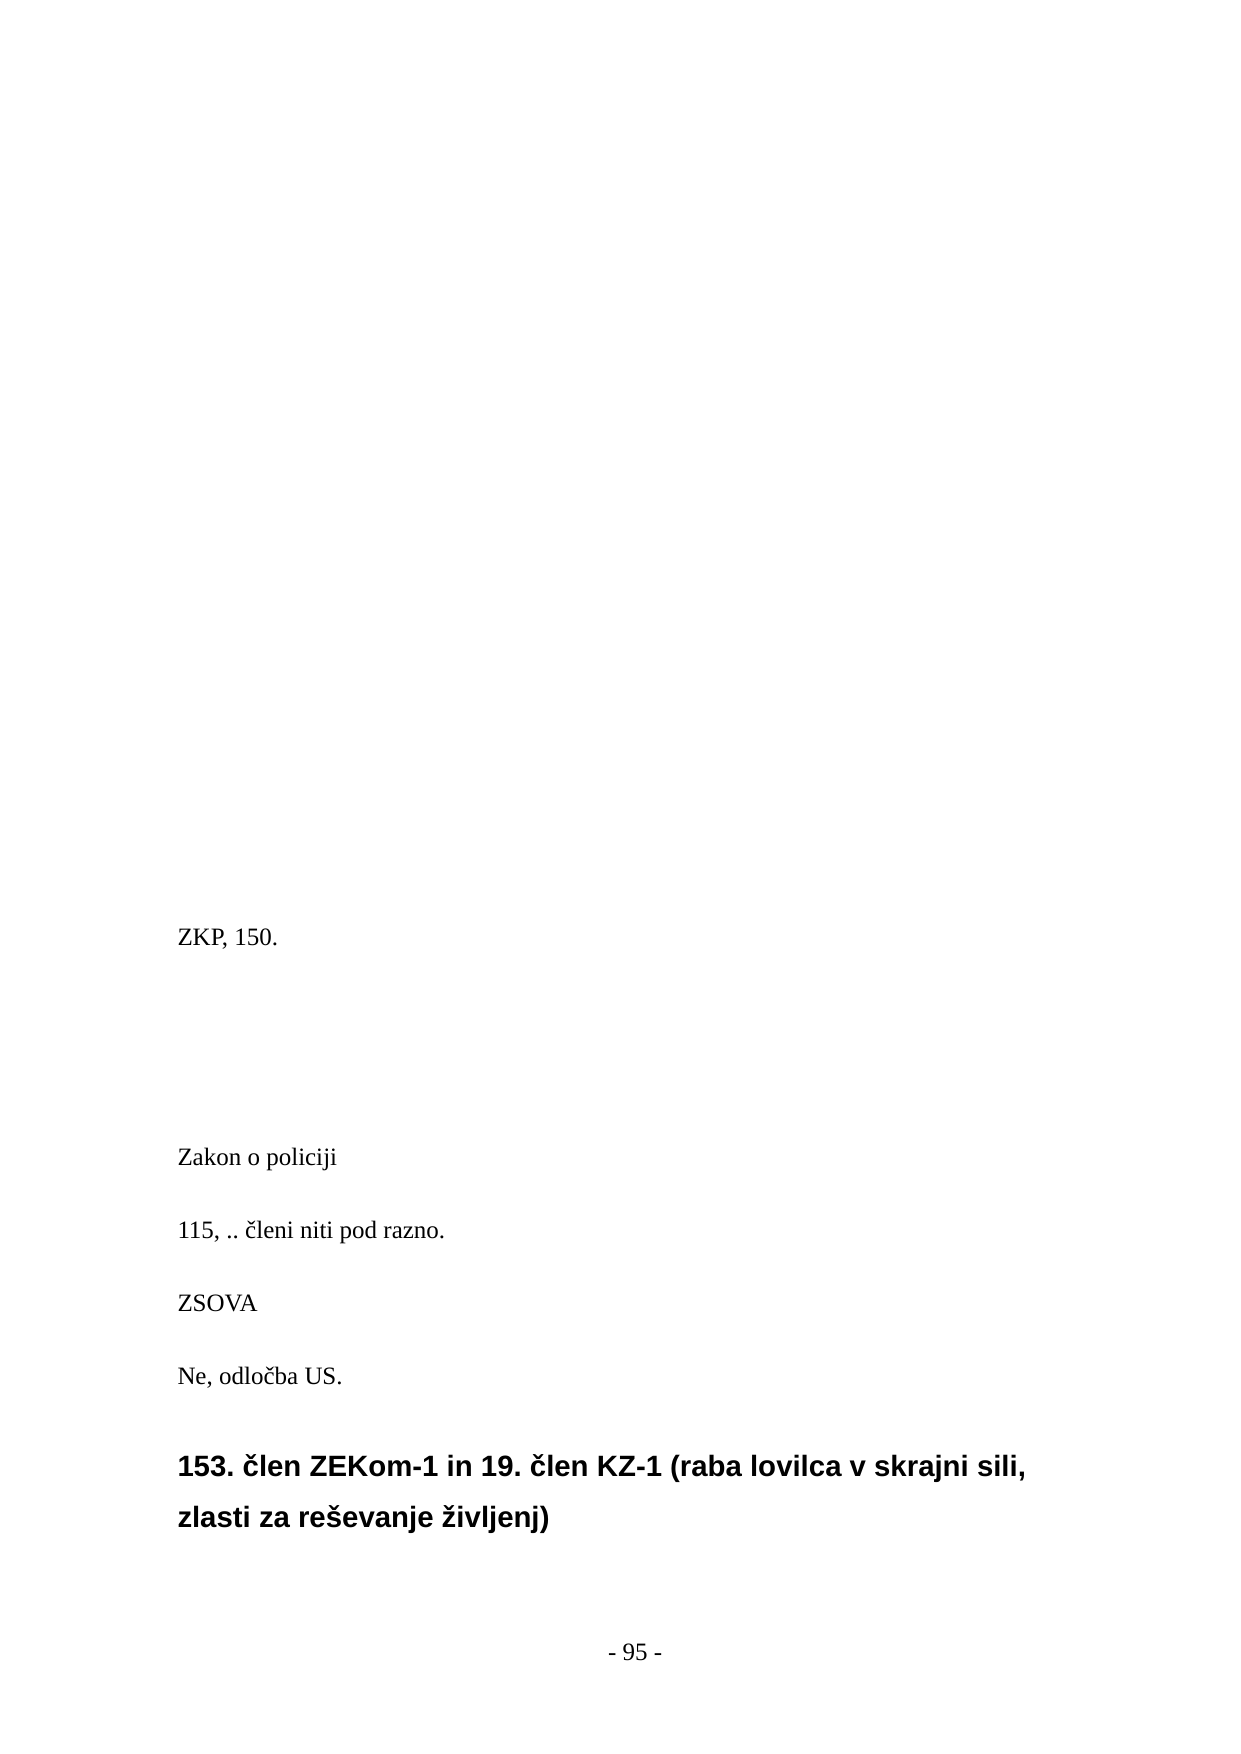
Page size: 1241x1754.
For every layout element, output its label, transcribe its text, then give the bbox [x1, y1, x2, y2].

text ZKP, 150. [177, 922, 1093, 951]
text Zakon o policiji [177, 1142, 1093, 1171]
text 115, .. členi niti pod razno. [177, 1215, 1093, 1244]
text ZSOVA [177, 1288, 1093, 1317]
subtitle 153. člen ZEKom-1 in 19. člen KZ-1 (raba lovilca v skrajni sili, zlasti za reševanje življenj) [177, 1449, 1093, 1534]
text Ne, odločba US. [177, 1361, 1093, 1390]
